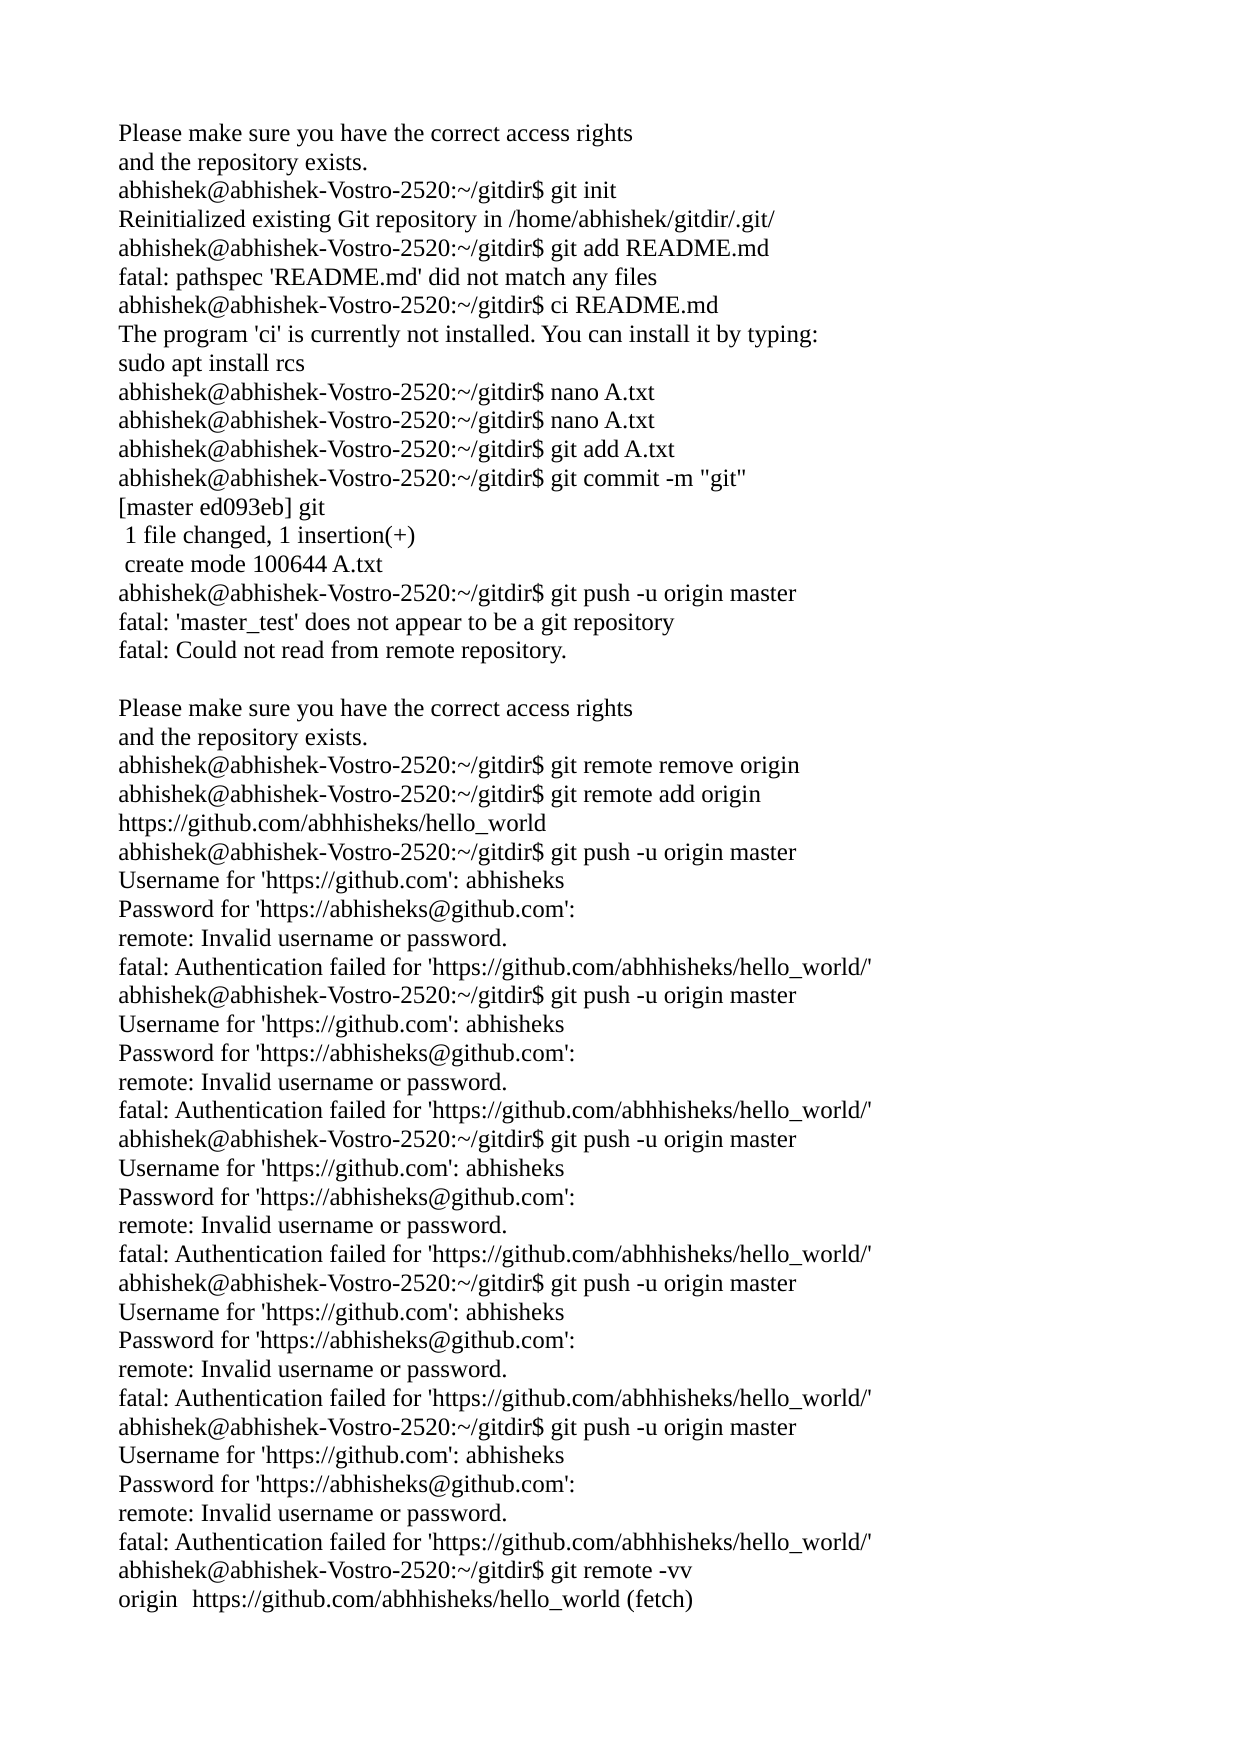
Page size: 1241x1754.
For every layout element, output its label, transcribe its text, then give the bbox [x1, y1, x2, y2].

text fatal: pathspec 'README.md' did not match any files [118, 262, 1122, 291]
text remote: Invalid username or password. [118, 1211, 1122, 1239]
text abhishek@abhishek-Vostro-2520:~/gitdir$ git push -u origin master [118, 837, 1122, 866]
text abhishek@abhishek-Vostro-2520:~/gitdir$ git push -u origin master [118, 1124, 1122, 1153]
text Password for 'https://abhisheks@github.com': [118, 1182, 1122, 1211]
text abhishek@abhishek-Vostro-2520:~/gitdir$ git add README.md [118, 233, 1122, 262]
text abhishek@abhishek-Vostro-2520:~/gitdir$ git push -u origin master [118, 1268, 1122, 1297]
text 1 file changed, 1 insertion(+) [118, 521, 1122, 549]
text Username for 'https://github.com': abhisheks [118, 866, 1122, 894]
text Username for 'https://github.com': abhisheks [118, 1153, 1122, 1182]
text and the repository exists. [118, 147, 1122, 176]
text abhishek@abhishek-Vostro-2520:~/gitdir$ git remote -vv [118, 1556, 1122, 1584]
text remote: Invalid username or password. [118, 1354, 1122, 1383]
text abhishek@abhishek-Vostro-2520:~/gitdir$ git push -u origin master [118, 578, 1122, 607]
text fatal: Authentication failed for 'https://github.com/abhhisheks/hello_world/' [118, 952, 1122, 981]
text Please make sure you have the correct access rights [118, 693, 1122, 722]
text Please make sure you have the correct access rights [118, 118, 1122, 147]
text abhishek@abhishek-Vostro-2520:~/gitdir$ git push -u origin master [118, 981, 1122, 1009]
text Username for 'https://github.com': abhisheks [118, 1441, 1122, 1469]
text abhishek@abhishek-Vostro-2520:~/gitdir$ git commit -m "git" [118, 463, 1122, 492]
text fatal: 'master_test' does not appear to be a git repository [118, 607, 1122, 636]
text fatal: Authentication failed for 'https://github.com/abhhisheks/hello_world/' [118, 1096, 1122, 1124]
text create mode 100644 A.txt [118, 549, 1122, 578]
text Username for 'https://github.com': abhisheks [118, 1009, 1122, 1038]
text abhishek@abhishek-Vostro-2520:~/gitdir$ git push -u origin master [118, 1412, 1122, 1441]
text fatal: Authentication failed for 'https://github.com/abhhisheks/hello_world/' [118, 1527, 1122, 1556]
text abhishek@abhishek-Vostro-2520:~/gitdir$ git init [118, 176, 1122, 204]
text Password for 'https://abhisheks@github.com': [118, 1469, 1122, 1498]
text The program 'ci' is currently not installed. You can install it by typing: [118, 319, 1122, 348]
text Password for 'https://abhisheks@github.com': [118, 1326, 1122, 1354]
text abhishek@abhishek-Vostro-2520:~/gitdir$ nano A.txt [118, 377, 1122, 406]
text remote: Invalid username or password. [118, 923, 1122, 952]
text abhishek@abhishek-Vostro-2520:~/gitdir$ git remote add origin https://github.com/abhhisheks/hello_world [118, 779, 1122, 837]
text fatal: Could not read from remote repository. [118, 636, 1122, 664]
text and the repository exists. [118, 722, 1122, 751]
text abhishek@abhishek-Vostro-2520:~/gitdir$ nano A.txt [118, 406, 1122, 434]
text abhishek@abhishek-Vostro-2520:~/gitdir$ ci README.md [118, 291, 1122, 319]
text fatal: Authentication failed for 'https://github.com/abhhisheks/hello_world/' [118, 1239, 1122, 1268]
text Username for 'https://github.com': abhisheks [118, 1297, 1122, 1326]
text remote: Invalid username or password. [118, 1498, 1122, 1527]
text abhishek@abhishek-Vostro-2520:~/gitdir$ git add A.txt [118, 434, 1122, 463]
text sudo apt install rcs [118, 348, 1122, 377]
text origin https://github.com/abhhisheks/hello_world (fetch) [118, 1584, 1122, 1613]
text remote: Invalid username or password. [118, 1067, 1122, 1096]
text fatal: Authentication failed for 'https://github.com/abhhisheks/hello_world/' [118, 1383, 1122, 1412]
text [master ed093eb] git [118, 492, 1122, 521]
text Password for 'https://abhisheks@github.com': [118, 1038, 1122, 1067]
text abhishek@abhishek-Vostro-2520:~/gitdir$ git remote remove origin [118, 751, 1122, 779]
text Reinitialized existing Git repository in /home/abhishek/gitdir/.git/ [118, 204, 1122, 233]
text Password for 'https://abhisheks@github.com': [118, 894, 1122, 923]
